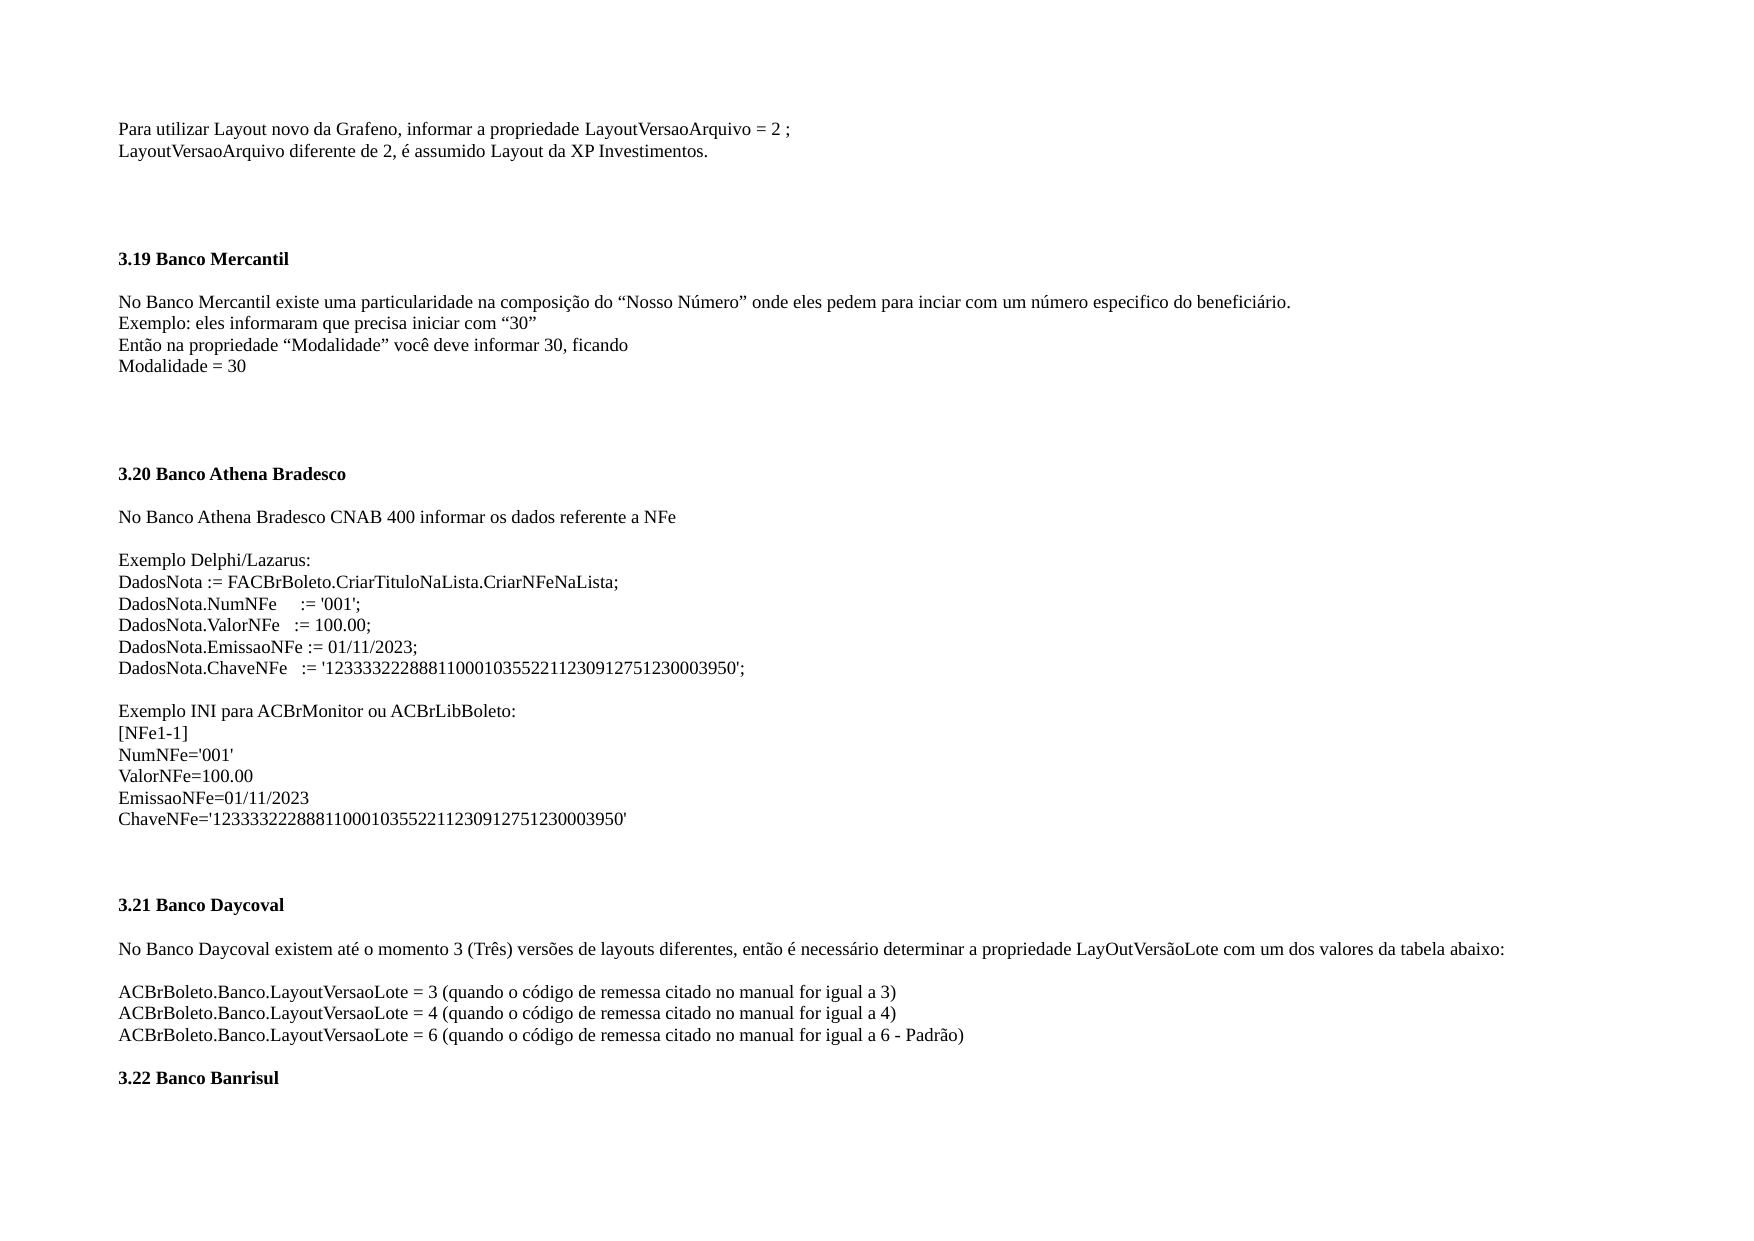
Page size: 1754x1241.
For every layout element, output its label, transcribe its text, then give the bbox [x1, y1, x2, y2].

text Para utilizar Layout novo da Grafeno, informar a propriedade LayoutVersaoArquivo = 2 ; LayoutVersaoArquivo diferente de 2, é assumido Layout da XP Investimentos. [118, 118, 1636, 161]
text Exemplo Delphi/Lazarus: DadosNota := FACBrBoleto.CriarTituloNaLista.CriarNFeNaLista; [118, 549, 1636, 592]
text ValorNFe=100.00 [118, 765, 1636, 787]
text [NFe1-1] [118, 722, 1636, 743]
text 3.20 Banco Athena Bradesco No Banco Athena Bradesco CNAB 400 informar os dados referente a NFe [118, 463, 1636, 528]
text DadosNota.EmissaoNFe := 01/11/2023; [118, 636, 1636, 657]
text NumNFe='001' [118, 743, 1636, 765]
text ACBrBoleto.Banco.LayoutVersaoLote = 4 (quando o código de remessa citado no manual for igual a 4) [118, 1002, 1636, 1024]
text DadosNota.ValorNFe := 100.00; [118, 614, 1636, 636]
text ACBrBoleto.Banco.LayoutVersaoLote = 6 (quando o código de remessa citado no manual for igual a 6 - Padrão) 3.22 Banco Banrisul [118, 1024, 1636, 1110]
text Exemplo INI para ACBrMonitor ou ACBrLibBoleto: [118, 700, 1636, 722]
text 3.19 Banco Mercantil No Banco Mercantil existe uma particularidade na composição do “Nosso Número” onde eles pedem para inciar com um número especifico do beneficiário. Exemplo: eles informaram que precisa iniciar com “30” Então na propriedade “Modalidade” você deve informar 30, ficando Modalidade = 30 [118, 247, 1636, 377]
text DadosNota.NumNFe := '001'; [118, 592, 1636, 614]
text DadosNota.ChaveNFe := '12333322288811000103552211230912751230003950'; [118, 657, 1636, 679]
text ChaveNFe='12333322288811000103552211230912751230003950' [118, 808, 1636, 830]
text 3.21 Banco Daycoval No Banco Daycoval existem até o momento 3 (Três) versões de layouts diferentes, então é necessário determinar a propriedade LayOutVersãoLote com um dos valores da tabela abaixo: ACBrBoleto.Banco.LayoutVersaoLote = 3 (quando o código de remessa citado no manual for igual a 3) [118, 894, 1636, 1002]
text EmissaoNFe=01/11/2023 [118, 787, 1636, 808]
